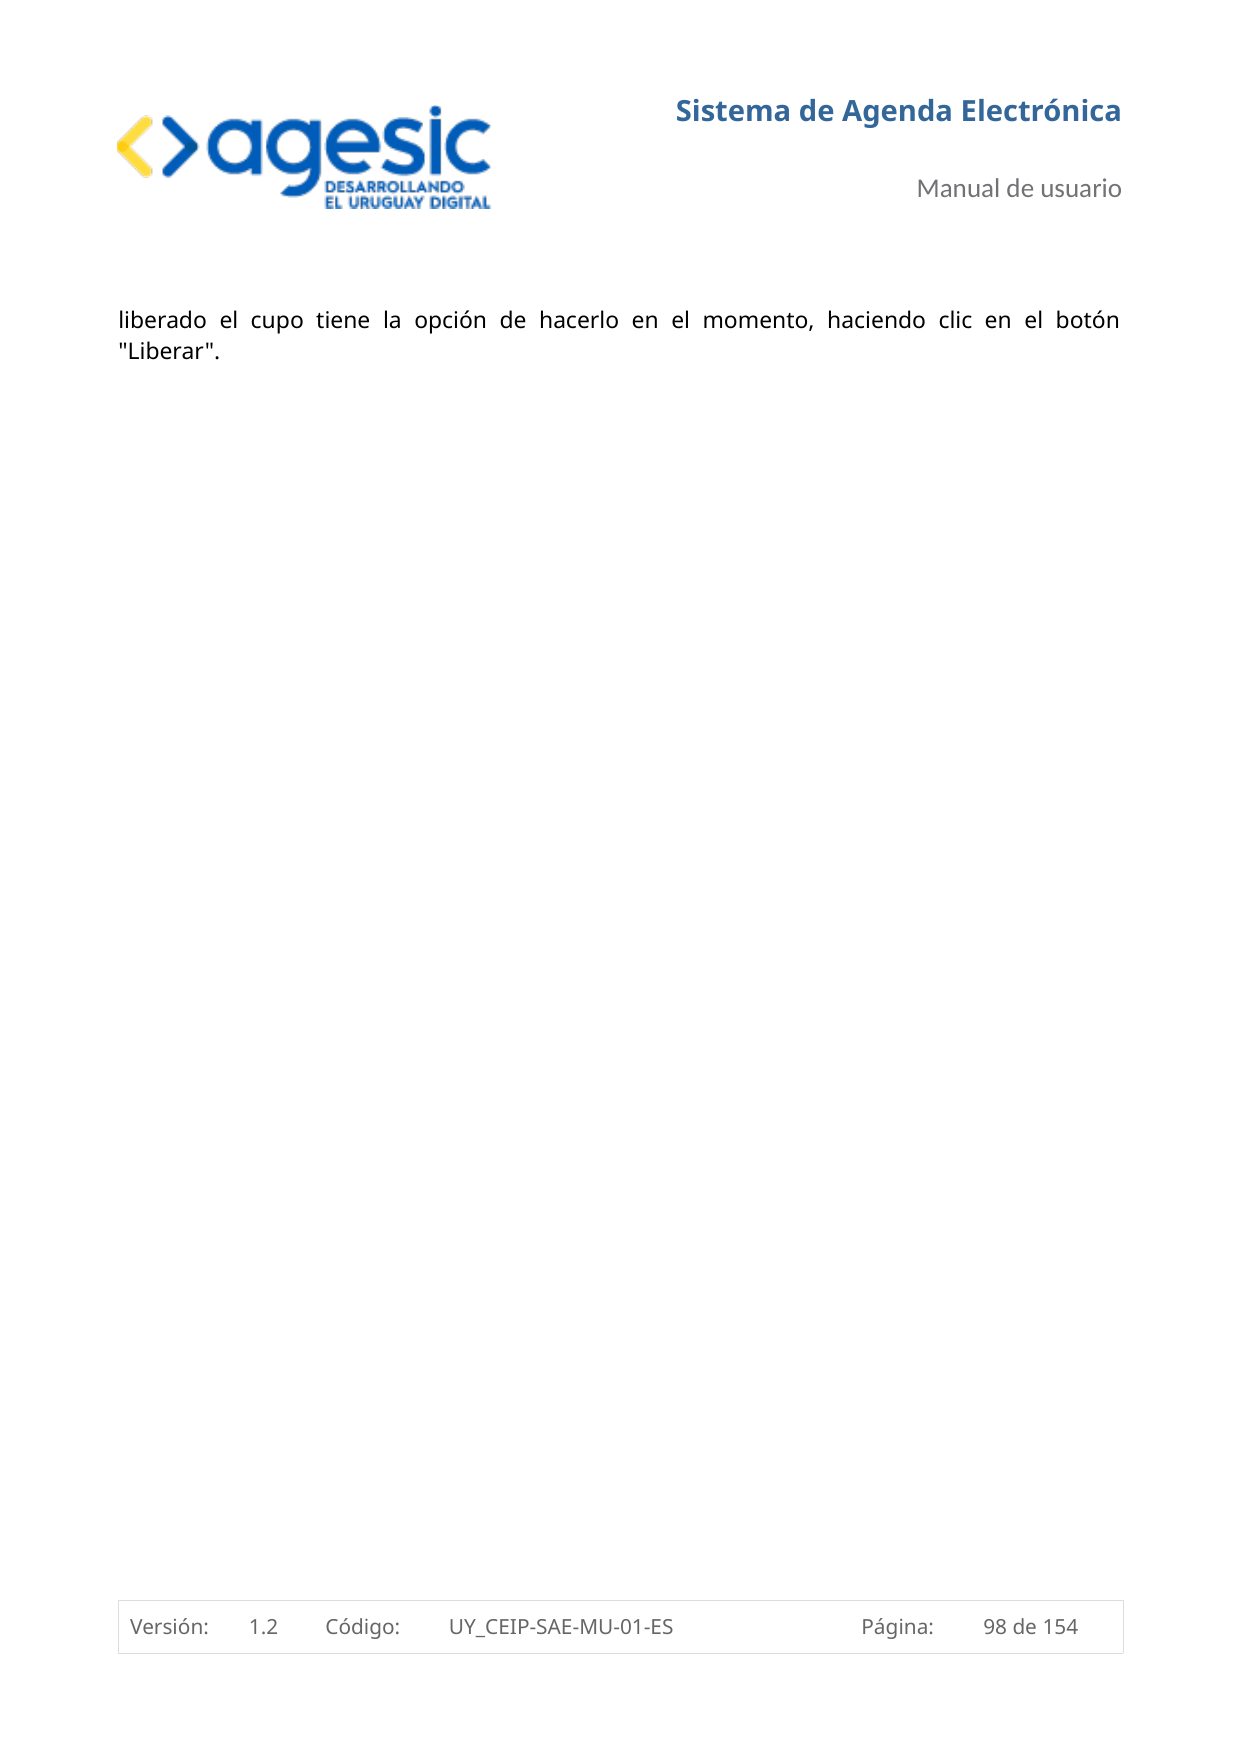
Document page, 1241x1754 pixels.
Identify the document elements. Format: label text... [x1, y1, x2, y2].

text liberado el cupo tiene la opción de hacerlo en el momento, haciendo clic en el botón "Liberar". [118, 304, 1122, 367]
picture [116, 105, 492, 209]
